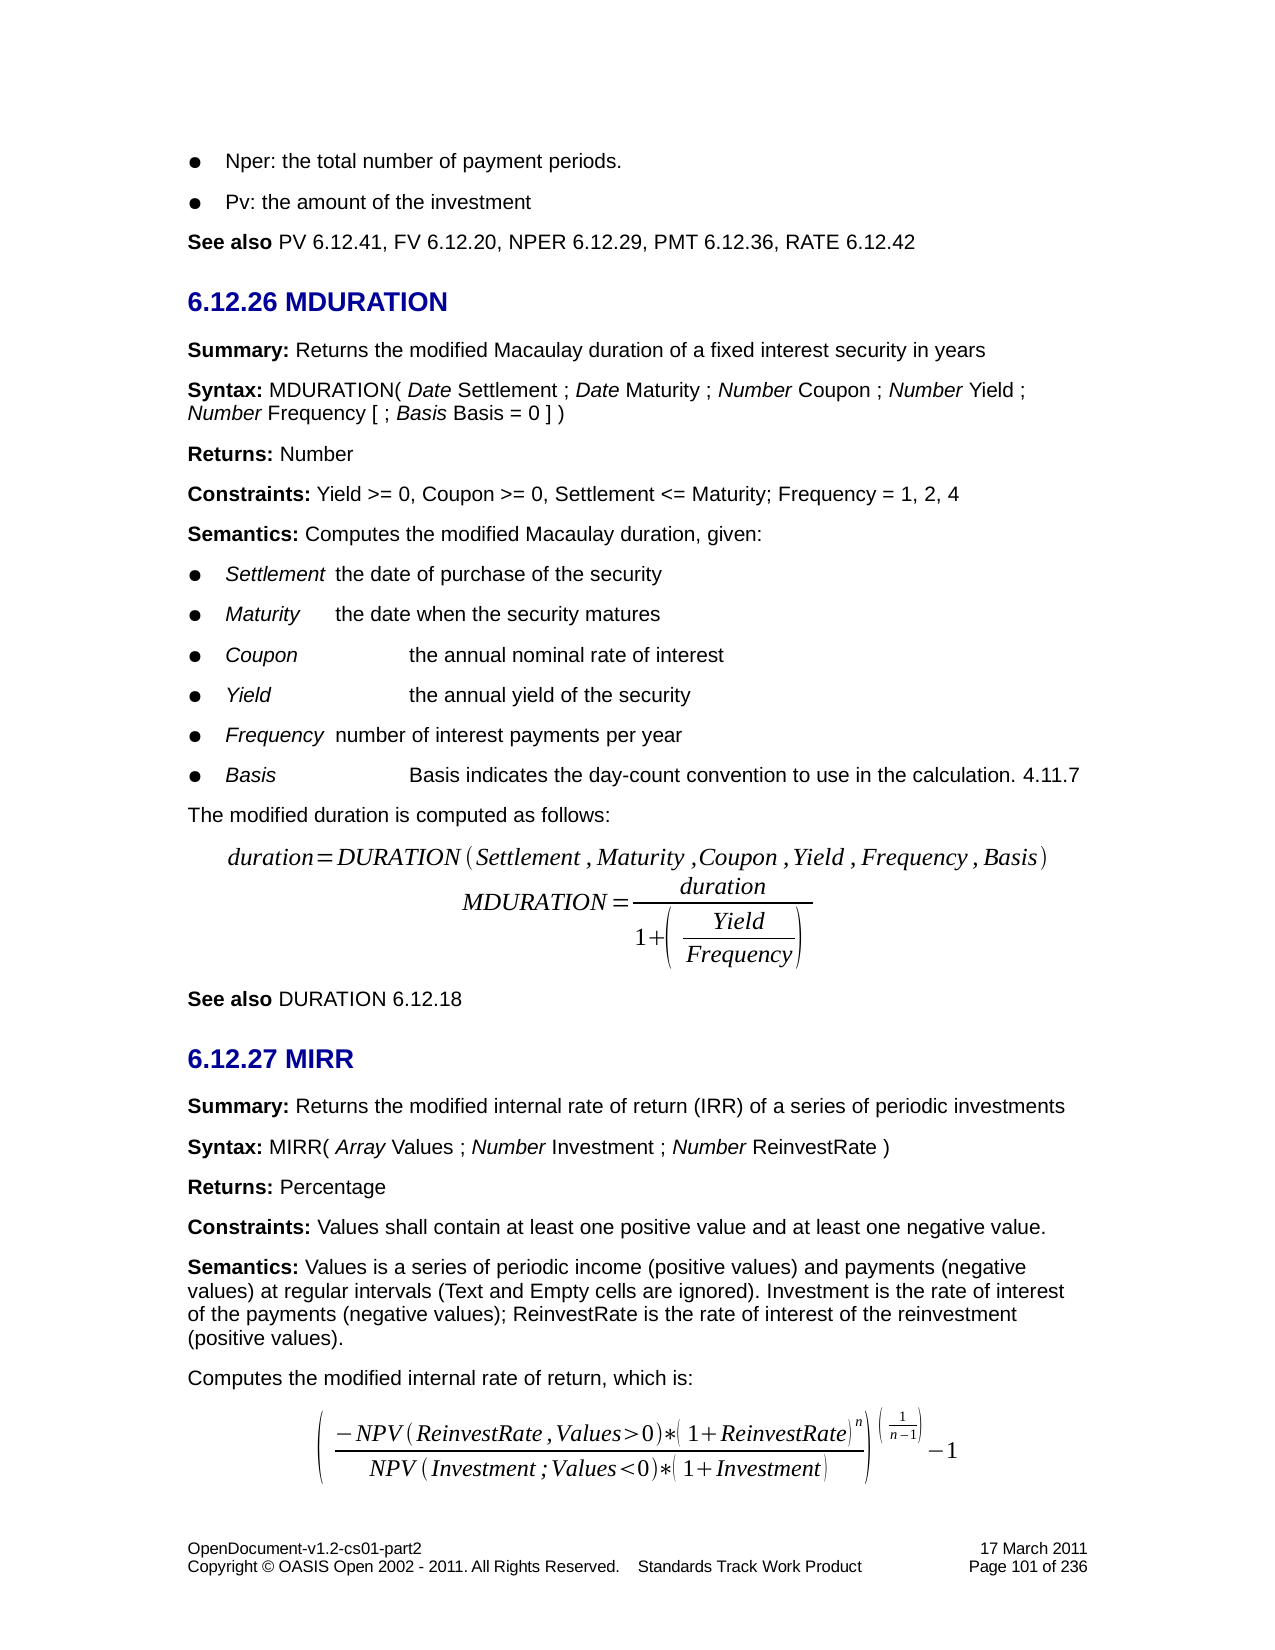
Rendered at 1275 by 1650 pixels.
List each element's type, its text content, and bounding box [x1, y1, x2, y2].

text The modified duration is computed as follows: [187, 804, 1088, 827]
subtitle MIRR [187, 1044, 1088, 1074]
text See also PV 6.12.41, FV 6.12.20, NPER 6.12.29, PMT 6.12.36, RATE 6.12.42 [187, 230, 1088, 254]
text See also DURATION 6.12.18 [187, 987, 1088, 1011]
text Semantics: Values is a series of periodic income (positive values) and payments (negative values) at regular intervals (Text and Empty cells are ignored). Investment is the rate of interest of the payments (negative values); ReinvestRate is the rate of interest of the reinvestment (positive values). [187, 1256, 1088, 1350]
list Coupon the annual nominal rate of interest [187, 643, 1088, 667]
list Yield the annual yield of the security [187, 683, 1088, 707]
text Summary: Returns the modified Macaulay duration of a fixed interest security in years [187, 338, 1088, 362]
list Frequency number of interest payments per year [187, 723, 1088, 747]
text Semantics: Computes the modified Macaulay duration, given: [187, 522, 1088, 546]
text Constraints: Values shall contain at least one positive value and at least one negative value. [187, 1216, 1088, 1239]
text Syntax: MDURATION( Date Settlement ; Date Maturity ; Number Coupon ; Number Yield ; Number Frequency [ ; Basis Basis = 0 ] ) [187, 378, 1088, 425]
text Returns: Number [187, 442, 1088, 466]
list Maturity the date when the security matures [187, 603, 1088, 626]
list Nper: the total number of payment periods. [187, 150, 1088, 173]
text Constraints: Yield >= 0, Coupon >= 0, Settlement <= Maturity; Frequency = 1, 2, 4 [187, 482, 1088, 506]
list Pv: the amount of the investment [187, 190, 1088, 214]
text Syntax: MIRR( Array Values ; Number Investment ; Number ReinvestRate ) [187, 1135, 1088, 1159]
text Summary: Returns the modified internal rate of return (IRR) of a series of periodic investments [187, 1095, 1088, 1118]
text Returns: Percentage [187, 1175, 1088, 1199]
text Computes the modified internal rate of return, which is: [187, 1367, 1088, 1390]
list Basis Basis indicates the day-count convention to use in the calculation. 4.11.7 [187, 764, 1088, 787]
subtitle MDURATION [187, 287, 1088, 317]
list Settlement the date of purchase of the security [187, 563, 1088, 586]
